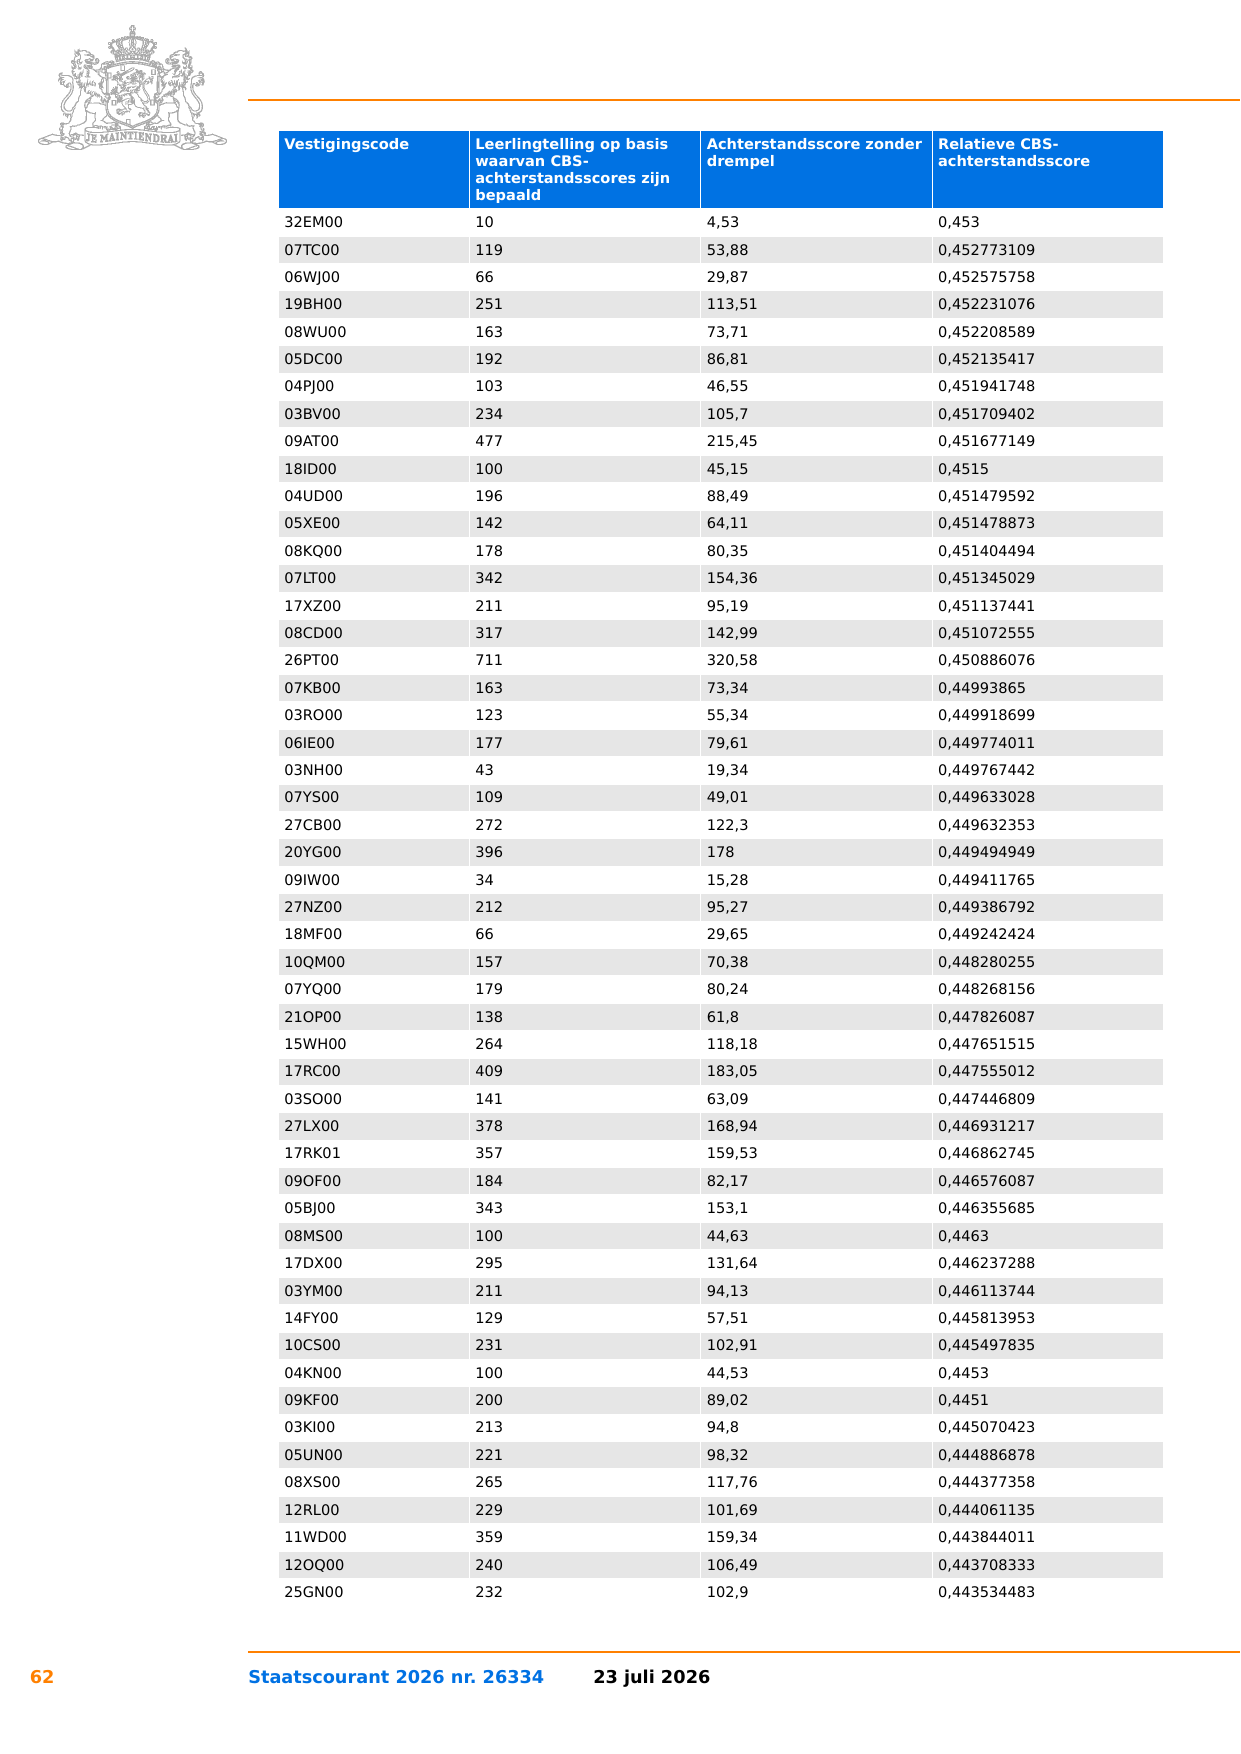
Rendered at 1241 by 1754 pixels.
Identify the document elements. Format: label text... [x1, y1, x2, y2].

table_cell 168,94 [701, 1113, 932, 1140]
table_cell 117,76 [701, 1470, 932, 1496]
table_cell 105,7 [701, 401, 932, 427]
table_cell 4,53 [701, 209, 932, 236]
table_cell 131,64 [701, 1250, 932, 1277]
table_cell 03RO00 [279, 703, 469, 729]
table_cell 10CS00 [279, 1333, 469, 1359]
table_cell 0,451479592 [933, 483, 1163, 509]
table_cell 95,27 [701, 894, 932, 921]
table_cell 0,452773109 [933, 237, 1163, 263]
table_cell 231 [470, 1333, 700, 1359]
table_cell 09KF00 [279, 1387, 469, 1414]
table_cell 03NH00 [279, 757, 469, 783]
table_cell 0,452231076 [933, 291, 1163, 318]
table_cell 0,449633028 [933, 785, 1163, 811]
table_cell 0,445813953 [933, 1305, 1163, 1331]
table_cell 141 [470, 1086, 700, 1112]
table_header Achterstandsscore zonder drempel [701, 131, 932, 208]
table_cell 09AT00 [279, 429, 469, 455]
table_cell 11WD00 [279, 1524, 469, 1551]
table_cell 200 [470, 1387, 700, 1414]
table_cell 94,13 [701, 1278, 932, 1304]
table_cell 196 [470, 483, 700, 509]
table_cell 0,453 [933, 209, 1163, 236]
table_cell 12RL00 [279, 1497, 469, 1523]
table_cell 0,452575758 [933, 264, 1163, 290]
table_cell 04UD00 [279, 483, 469, 509]
table_cell 0,443708333 [933, 1552, 1163, 1578]
table_cell 0,444061135 [933, 1497, 1163, 1523]
table_cell 0,446113744 [933, 1278, 1163, 1304]
table_cell 113,51 [701, 291, 932, 318]
table_cell 80,24 [701, 976, 932, 1003]
table_cell 272 [470, 812, 700, 838]
table_cell 0,449918699 [933, 703, 1163, 729]
table_cell 213 [470, 1415, 700, 1441]
table_cell 251 [470, 291, 700, 318]
table_cell 320,58 [701, 648, 932, 674]
table_cell 0,447826087 [933, 1004, 1163, 1030]
table_cell 29,87 [701, 264, 932, 290]
table_cell 0,446576087 [933, 1168, 1163, 1194]
table_cell 05XE00 [279, 511, 469, 537]
table_cell 0,448268156 [933, 976, 1163, 1003]
table_cell 0,446237288 [933, 1250, 1163, 1277]
table_cell 229 [470, 1497, 700, 1523]
table_cell 70,38 [701, 949, 932, 975]
table_cell 0,451677149 [933, 429, 1163, 455]
table_cell 0,446862745 [933, 1141, 1163, 1167]
table_cell 27NZ00 [279, 894, 469, 921]
table_cell 06IE00 [279, 730, 469, 756]
table_cell 03SO00 [279, 1086, 469, 1112]
table_cell 0,446931217 [933, 1113, 1163, 1140]
table_cell 192 [470, 346, 700, 373]
table_cell 103 [470, 374, 700, 400]
table_cell 0,4515 [933, 456, 1163, 482]
table_cell 159,53 [701, 1141, 932, 1167]
table_cell 142 [470, 511, 700, 537]
table_cell 53,88 [701, 237, 932, 263]
table_cell 177 [470, 730, 700, 756]
table_cell 215,45 [701, 429, 932, 455]
table_cell 157 [470, 949, 700, 975]
table_cell 0,444886878 [933, 1442, 1163, 1468]
table_cell 178 [701, 839, 932, 866]
table_cell 73,71 [701, 319, 932, 345]
table_cell 66 [470, 922, 700, 948]
table_cell 0,4463 [933, 1223, 1163, 1249]
table_cell 64,11 [701, 511, 932, 537]
table_cell 17XZ00 [279, 593, 469, 619]
table_cell 49,01 [701, 785, 932, 811]
table_cell 05UN00 [279, 1442, 469, 1468]
table_cell 0,451478873 [933, 511, 1163, 537]
table_cell 211 [470, 593, 700, 619]
table_cell 95,19 [701, 593, 932, 619]
table_cell 32EM00 [279, 209, 469, 236]
table_cell 0,449632353 [933, 812, 1163, 838]
table_cell 0,451345029 [933, 565, 1163, 592]
table_cell 27CB00 [279, 812, 469, 838]
table_cell 100 [470, 456, 700, 482]
table_cell 57,51 [701, 1305, 932, 1331]
table_cell 05BJ00 [279, 1196, 469, 1222]
table_cell 183,05 [701, 1059, 932, 1085]
table_cell 0,445070423 [933, 1415, 1163, 1441]
table_cell 98,32 [701, 1442, 932, 1468]
table_cell 212 [470, 894, 700, 921]
table_cell 129 [470, 1305, 700, 1331]
table_cell 0,451137441 [933, 593, 1163, 619]
table_cell 34 [470, 867, 700, 893]
table_cell 0,451072555 [933, 620, 1163, 647]
table_cell 0,449767442 [933, 757, 1163, 783]
table_cell 221 [470, 1442, 700, 1468]
table_cell 163 [470, 319, 700, 345]
table_cell 102,91 [701, 1333, 932, 1359]
table_cell 0,444377358 [933, 1470, 1163, 1496]
table_cell 232 [470, 1579, 700, 1605]
table_cell 89,02 [701, 1387, 932, 1414]
table_cell 240 [470, 1552, 700, 1578]
table_cell 05DC00 [279, 346, 469, 373]
table_cell 10QM00 [279, 949, 469, 975]
table_cell 179 [470, 976, 700, 1003]
table_cell 19BH00 [279, 291, 469, 318]
table_cell 106,49 [701, 1552, 932, 1578]
table_cell 122,3 [701, 812, 932, 838]
table_cell 100 [470, 1360, 700, 1386]
table_cell 94,8 [701, 1415, 932, 1441]
table_cell 15WH00 [279, 1031, 469, 1057]
table_cell 08MS00 [279, 1223, 469, 1249]
table_cell 0,449494949 [933, 839, 1163, 866]
table_cell 15,28 [701, 867, 932, 893]
table_cell 295 [470, 1250, 700, 1277]
table_cell 82,17 [701, 1168, 932, 1194]
table_cell 09IW00 [279, 867, 469, 893]
table_cell 55,34 [701, 703, 932, 729]
table_cell 19,34 [701, 757, 932, 783]
table_cell 25GN00 [279, 1579, 469, 1605]
table_cell 234 [470, 401, 700, 427]
table_cell 08CD00 [279, 620, 469, 647]
table_cell 66 [470, 264, 700, 290]
table_cell 343 [470, 1196, 700, 1222]
table_cell 26PT00 [279, 648, 469, 674]
table_cell 21OP00 [279, 1004, 469, 1030]
table_cell 08KQ00 [279, 538, 469, 564]
table_cell 0,451404494 [933, 538, 1163, 564]
table_cell 03KI00 [279, 1415, 469, 1441]
table_cell 0,44993865 [933, 675, 1163, 701]
table_cell 07LT00 [279, 565, 469, 592]
table_cell 142,99 [701, 620, 932, 647]
table_cell 119 [470, 237, 700, 263]
table_cell 359 [470, 1524, 700, 1551]
table_cell 06WJ00 [279, 264, 469, 290]
table_cell 123 [470, 703, 700, 729]
table_cell 396 [470, 839, 700, 866]
table_cell 18MF00 [279, 922, 469, 948]
table_cell 44,63 [701, 1223, 932, 1249]
table_cell 29,65 [701, 922, 932, 948]
table_cell 711 [470, 648, 700, 674]
table_cell 20YG00 [279, 839, 469, 866]
table_cell 07KB00 [279, 675, 469, 701]
table_cell 0,452135417 [933, 346, 1163, 373]
table_cell 17RC00 [279, 1059, 469, 1085]
table_cell 0,449411765 [933, 867, 1163, 893]
table_cell 0,446355685 [933, 1196, 1163, 1222]
table_cell 138 [470, 1004, 700, 1030]
table_cell 0,449242424 [933, 922, 1163, 948]
table_cell 477 [470, 429, 700, 455]
table_cell 0,447555012 [933, 1059, 1163, 1085]
table_cell 07TC00 [279, 237, 469, 263]
table_cell 79,61 [701, 730, 932, 756]
table_cell 211 [470, 1278, 700, 1304]
table_cell 10 [470, 209, 700, 236]
table_cell 17DX00 [279, 1250, 469, 1277]
table_cell 0,451709402 [933, 401, 1163, 427]
table_cell 109 [470, 785, 700, 811]
table_cell 44,53 [701, 1360, 932, 1386]
table_header Leerlingtelling op basis waarvan CBS-achterstandsscores zijn bepaald [470, 131, 700, 208]
table_cell 07YS00 [279, 785, 469, 811]
table_cell 409 [470, 1059, 700, 1085]
table_cell 0,443534483 [933, 1579, 1163, 1605]
table_cell 63,09 [701, 1086, 932, 1112]
table_cell 08WU00 [279, 319, 469, 345]
table_cell 178 [470, 538, 700, 564]
table_cell 265 [470, 1470, 700, 1496]
table_cell 46,55 [701, 374, 932, 400]
table_cell 378 [470, 1113, 700, 1140]
table_cell 88,49 [701, 483, 932, 509]
table_cell 0,450886076 [933, 648, 1163, 674]
table_cell 18ID00 [279, 456, 469, 482]
table_cell 61,8 [701, 1004, 932, 1030]
table_cell 0,451941748 [933, 374, 1163, 400]
table_cell 100 [470, 1223, 700, 1249]
table_cell 04KN00 [279, 1360, 469, 1386]
table_cell 17RK01 [279, 1141, 469, 1167]
table_cell 14FY00 [279, 1305, 469, 1331]
table_cell 0,4451 [933, 1387, 1163, 1414]
table_cell 0,449774011 [933, 730, 1163, 756]
table_cell 0,445497835 [933, 1333, 1163, 1359]
table_cell 09OF00 [279, 1168, 469, 1194]
table_cell 12OQ00 [279, 1552, 469, 1578]
table_cell 03BV00 [279, 401, 469, 427]
table_cell 07YQ00 [279, 976, 469, 1003]
picture [38, 25, 227, 150]
table_cell 43 [470, 757, 700, 783]
table_cell 342 [470, 565, 700, 592]
table_cell 27LX00 [279, 1113, 469, 1140]
table_cell 45,15 [701, 456, 932, 482]
table_cell 08XS00 [279, 1470, 469, 1496]
table_cell 04PJ00 [279, 374, 469, 400]
table_cell 0,452208589 [933, 319, 1163, 345]
table_cell 101,69 [701, 1497, 932, 1523]
table_cell 163 [470, 675, 700, 701]
table_cell 159,34 [701, 1524, 932, 1551]
table_cell 184 [470, 1168, 700, 1194]
table_cell 0,448280255 [933, 949, 1163, 975]
table_cell 118,18 [701, 1031, 932, 1057]
table_cell 80,35 [701, 538, 932, 564]
table_header Vestigingscode [279, 131, 469, 208]
table_cell 102,9 [701, 1579, 932, 1605]
table_cell 264 [470, 1031, 700, 1057]
table_cell 0,443844011 [933, 1524, 1163, 1551]
table_cell 153,1 [701, 1196, 932, 1222]
table_cell 357 [470, 1141, 700, 1167]
table_cell 154,36 [701, 565, 932, 592]
table_cell 03YM00 [279, 1278, 469, 1304]
table_cell 73,34 [701, 675, 932, 701]
table_cell 0,447651515 [933, 1031, 1163, 1057]
table_cell 0,4453 [933, 1360, 1163, 1386]
table_cell 86,81 [701, 346, 932, 373]
table_cell 0,447446809 [933, 1086, 1163, 1112]
table_cell 317 [470, 620, 700, 647]
table_cell 0,449386792 [933, 894, 1163, 921]
table_header Relatieve CBS-achterstandsscore [933, 131, 1163, 208]
